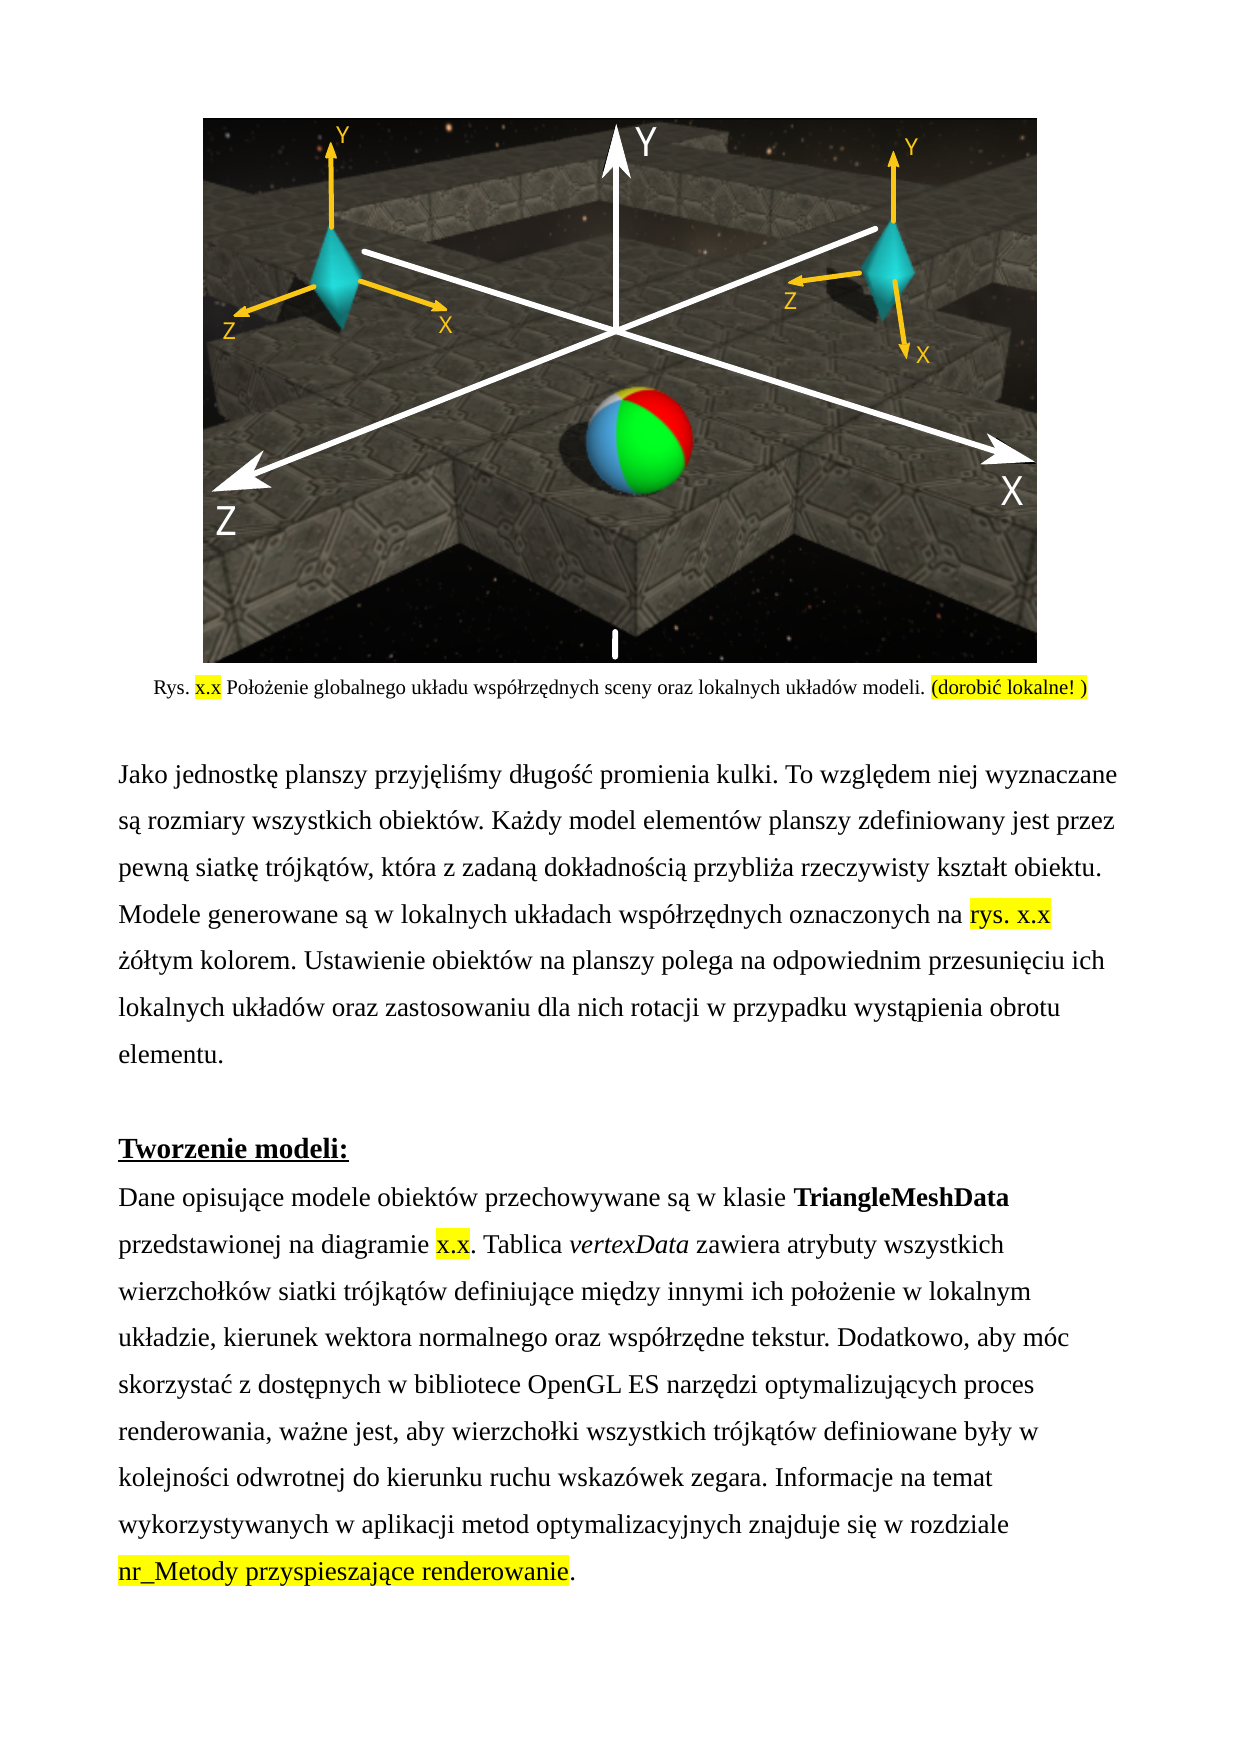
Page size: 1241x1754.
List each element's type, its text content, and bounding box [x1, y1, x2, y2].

text Dane opisujące modele obiektów przechowywane są w klasie TriangleMeshData przedstawionej na diagramie x.x. Tablica vertexData zawiera atrybuty wszystkich wierzchołków siatki trójkątów definiujące między innymi ich położenie w lokalnym układzie, kierunek wektora normalnego oraz współrzędne tekstur. Dodatkowo, aby móc skorzystać z dostępnych w bibliotece OpenGL ES narzędzi optymalizujących proces renderowania, ważne jest, aby wierzchołki wszystkich trójkątów definiowane były w kolejności odwrotnej do kierunku ruchu wskazówek zegara. Informacje na temat wykorzystywanych w aplikacji metod optymalizacyjnych znajduje się w rozdziale nr_Metody przyspieszające renderowanie. [118, 1181, 1122, 1586]
text Rys. x.x Położenie globalnego układu współrzędnych sceny oraz lokalnych układów modeli. (dorobić lokalne! ) [118, 118, 1122, 699]
text Jako jednostkę planszy przyjęliśmy długość promienia kulki. To względem niej wyznaczane są rozmiary wszystkich obiektów. Każdy model elementów planszy zdefiniowany jest przez pewną siatkę trójkątów, która z zadaną dokładnością przybliża rzeczywisty kształt obiektu. Modele generowane są w lokalnych układach współrzędnych oznaczonych na rys. x.x żółtym kolorem. Ustawienie obiektów na planszy polega na odpowiednim przesunięciu ich lokalnych układów oraz zastosowaniu dla nich rotacji w przypadku wystąpienia obrotu elementu. [118, 758, 1122, 1069]
text Tworzenie modeli: [118, 1131, 1122, 1165]
